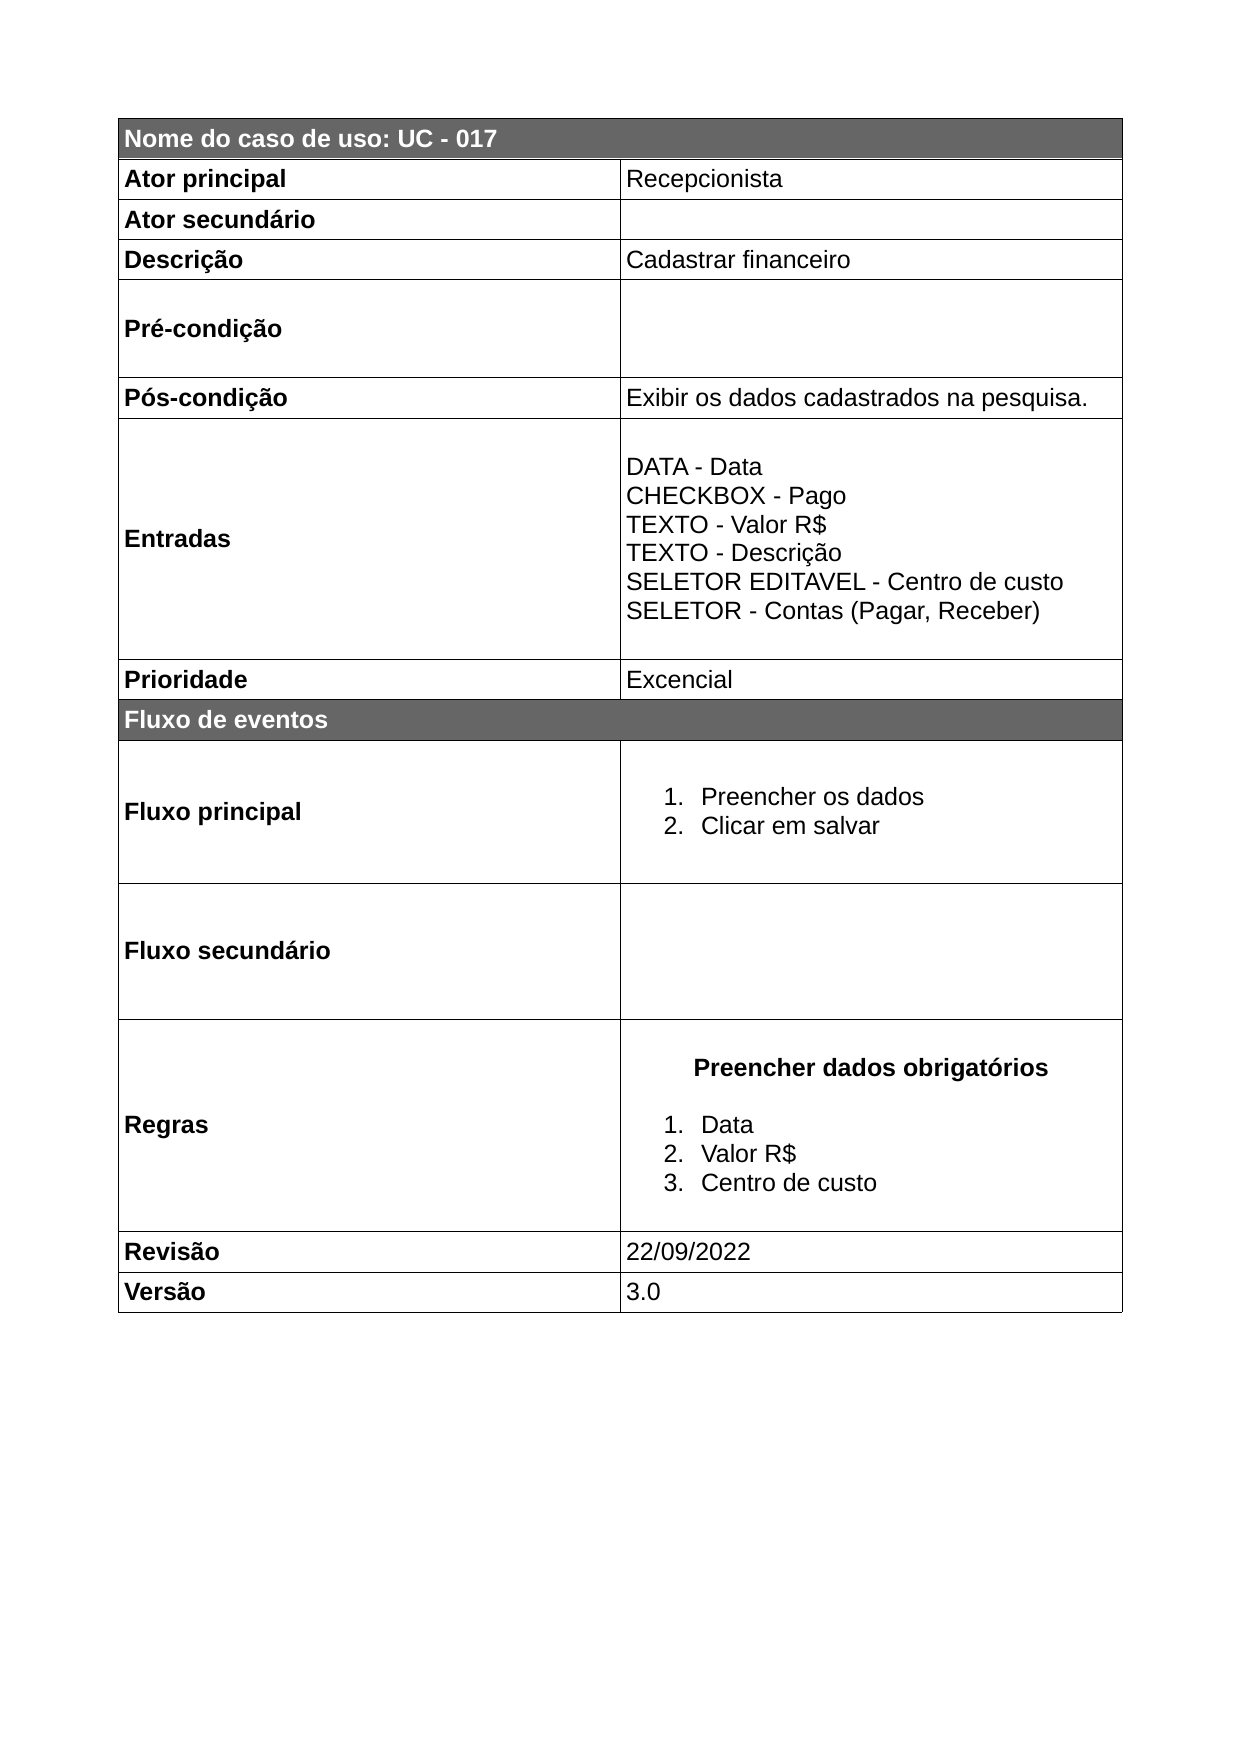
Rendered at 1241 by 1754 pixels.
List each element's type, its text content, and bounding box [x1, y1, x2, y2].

table_cell Ator secundário [119, 200, 620, 239]
table_cell Exibir os dados cadastrados na pesquisa. [621, 378, 1122, 417]
table_cell Preencher dados obrigatórios Data Valor R$ Centro de custo [621, 1020, 1122, 1231]
table_cell Prioridade [119, 660, 620, 699]
table_cell 22/09/2022 [621, 1232, 1122, 1272]
table_cell Regras [119, 1020, 620, 1231]
table_cell Versão [119, 1273, 620, 1312]
table_cell Pré-condição [119, 280, 620, 377]
table_header Nome do caso de uso: UC - 017 [119, 119, 1122, 158]
table_cell DATA - Data CHECKBOX - Pago TEXTO - Valor R$ TEXTO - Descrição SELETOR EDITAVEL - Centro de custo SELETOR - Contas (Pagar, Receber) [621, 419, 1122, 659]
table_cell Cadastrar financeiro [621, 240, 1122, 279]
table_cell 3.0 [621, 1273, 1122, 1312]
table_cell Recepcionista [621, 160, 1122, 199]
table_cell Pós-condição [119, 378, 620, 417]
table_cell Fluxo secundário [119, 884, 620, 1018]
table_cell Fluxo principal [119, 741, 620, 882]
table_cell Excencial [621, 660, 1122, 699]
table_cell [621, 280, 1122, 377]
table_cell [621, 884, 1122, 1018]
table_cell Preencher os dados Clicar em salvar [621, 741, 1122, 882]
table_cell Descrição [119, 240, 620, 279]
table_cell [621, 200, 1122, 239]
table_cell Entradas [119, 419, 620, 659]
table_cell Ator principal [119, 160, 620, 199]
table_cell Fluxo de eventos [119, 700, 1122, 740]
table_cell Revisão [119, 1232, 620, 1272]
